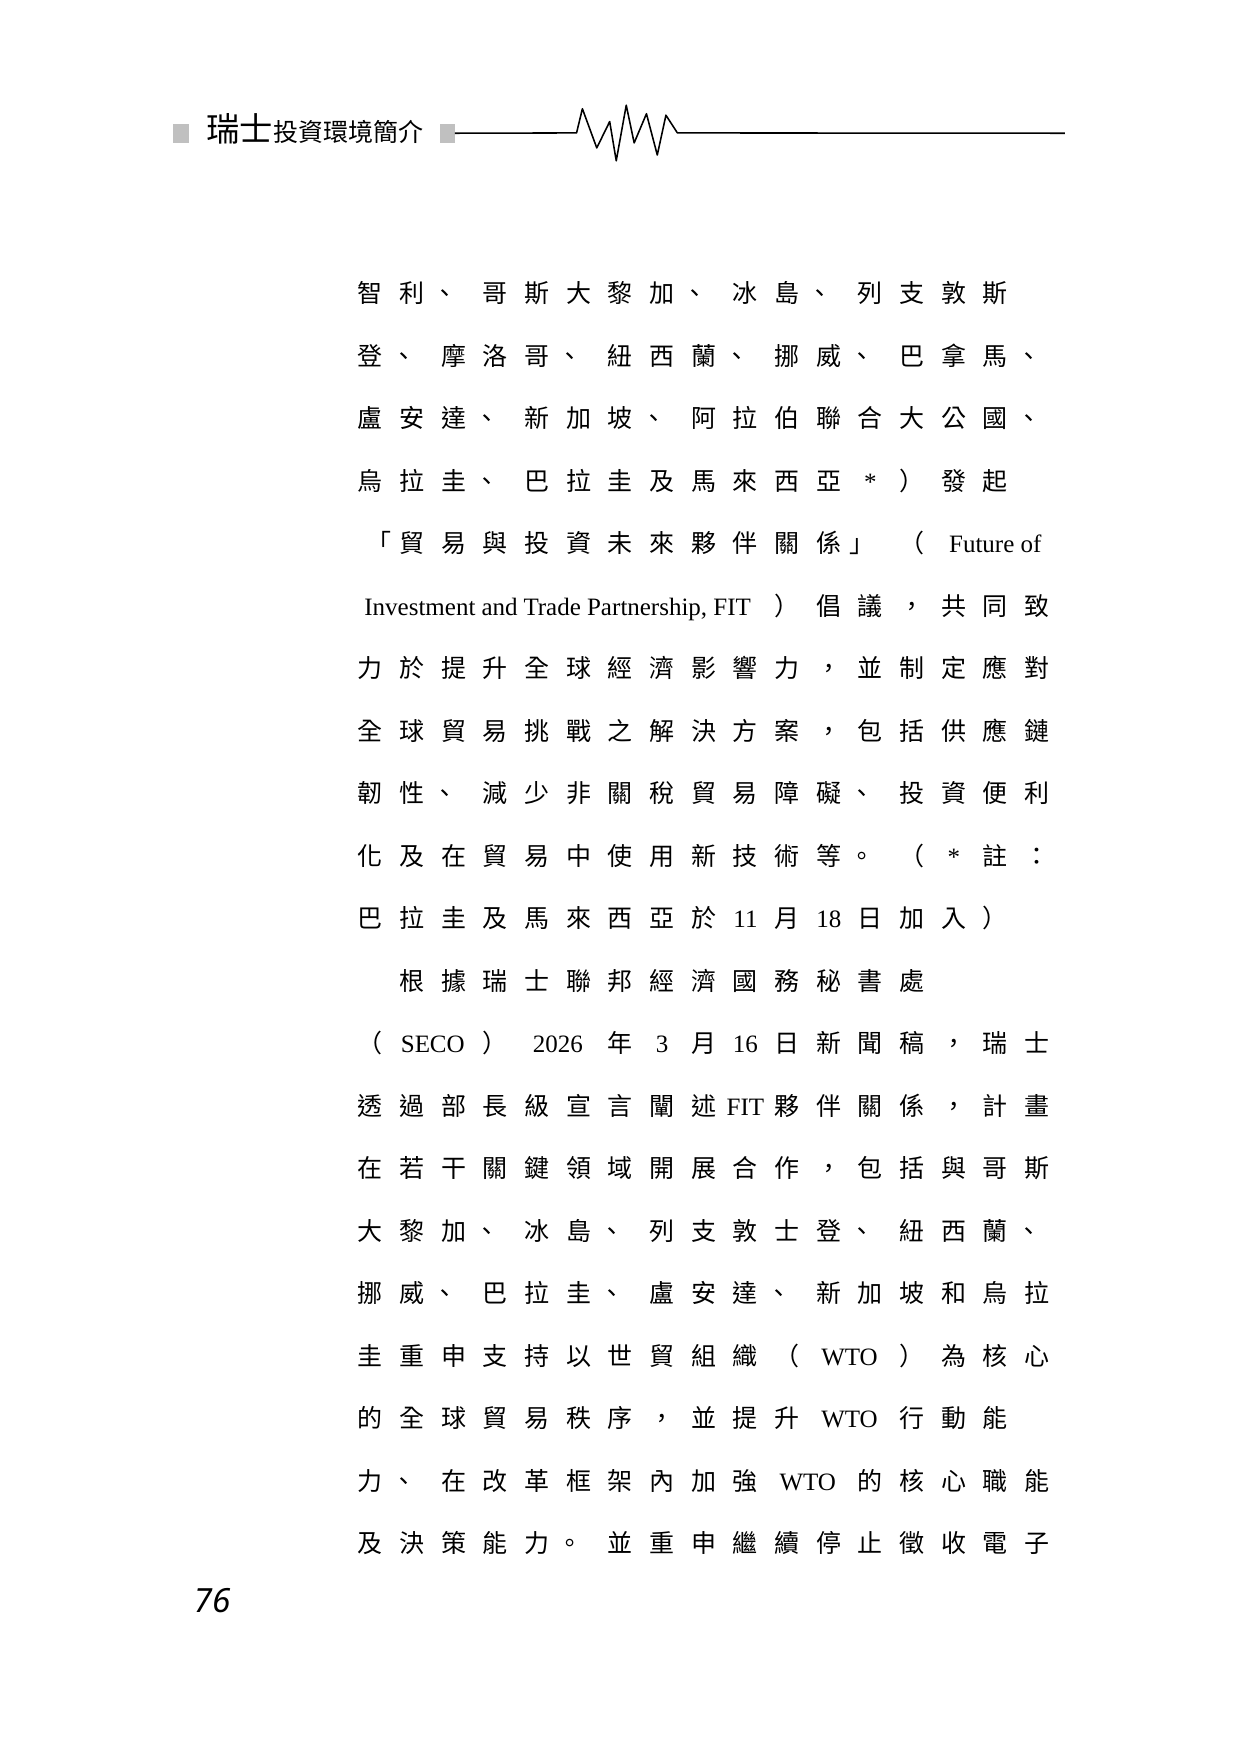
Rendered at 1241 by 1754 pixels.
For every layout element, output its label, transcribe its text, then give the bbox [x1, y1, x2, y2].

text 智利、哥斯大黎加、冰島、列支敦斯登、摩洛哥、紐西蘭、挪威、巴拿馬、盧安達、新加坡、阿拉伯聯合大公國、烏拉圭、巴拉圭及馬來西亞*）發起「貿易與投資未來夥伴關係」（Future of Investment and Trade Partnership, FIT）倡議，共同致力於提升全球經濟影響力，並制定應對全球貿易挑戰之解決方案，包括供應鏈韌性、減少非關稅貿易障礙、投資便利化及在貿易中使用新技術等。（*註：巴拉圭及馬來西亞於11月18日加入） [330, 250, 1058, 938]
text 根據瑞士聯邦經濟國務秘書處（SECO）2026年3月16日新聞稿，瑞士透過部長級宣言闡述FIT夥伴關係，計畫在若干關鍵領域開展合作，包括與哥斯大黎加、冰島、列支敦士登、紐西蘭、挪威、巴拉圭、盧安達、新加坡和烏拉圭重申支持以世貿組織（WTO）為核心的全球貿易秩序，並提升WTO行動能力、在改革框架內加強WTO的核心職能及決策能力。並重申繼續停止徵收電子 [330, 938, 1058, 1563]
